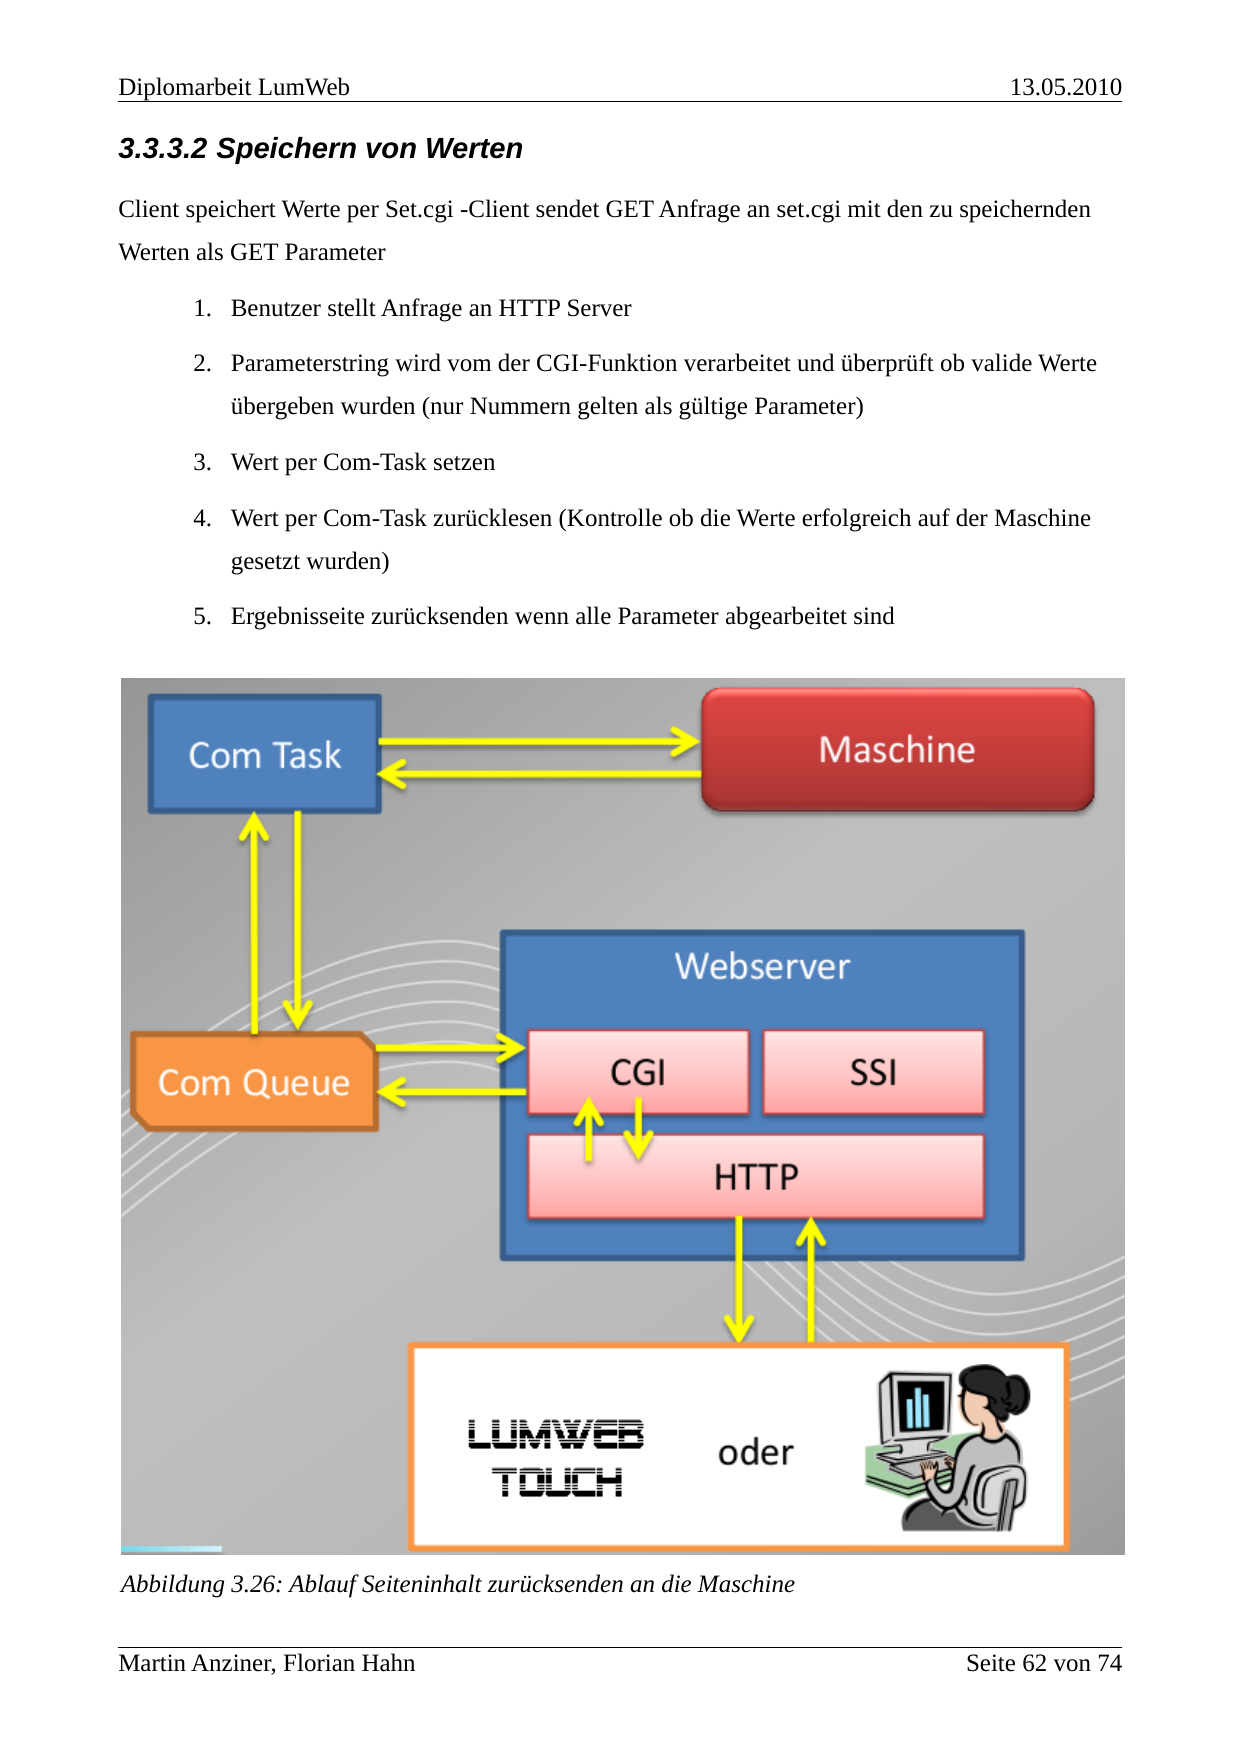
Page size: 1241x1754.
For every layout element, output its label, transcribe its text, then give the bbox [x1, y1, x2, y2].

subtitle Speichern von Werten [118, 131, 1122, 165]
text Abbildung 3.26: Ablauf Seiteninhalt zurücksenden an die Maschine [121, 1555, 1124, 1597]
list Ergebnisseite zurücksenden wenn alle Parameter abgearbeitet sind [193, 601, 1122, 630]
text Client speichert Werte per Set.cgi -Client sendet GET Anfrage an set.cgi mit den zu speichernden Werten als GET Parameter [118, 194, 1122, 266]
list Parameterstring wird vom der CGI-Funktion verarbeitet und überprüft ob valide Werte übergeben wurden (nur Nummern gelten als gültige Parameter) [193, 348, 1122, 420]
picture [121, 678, 1125, 1555]
list Wert per Com-Task zurücklesen (Kontrolle ob die Werte erfolgreich auf der Maschine gesetzt wurden) [193, 503, 1122, 574]
list Wert per Com-Task setzen [193, 447, 1122, 476]
list Benutzer stellt Anfrage an HTTP Server [193, 293, 1122, 321]
